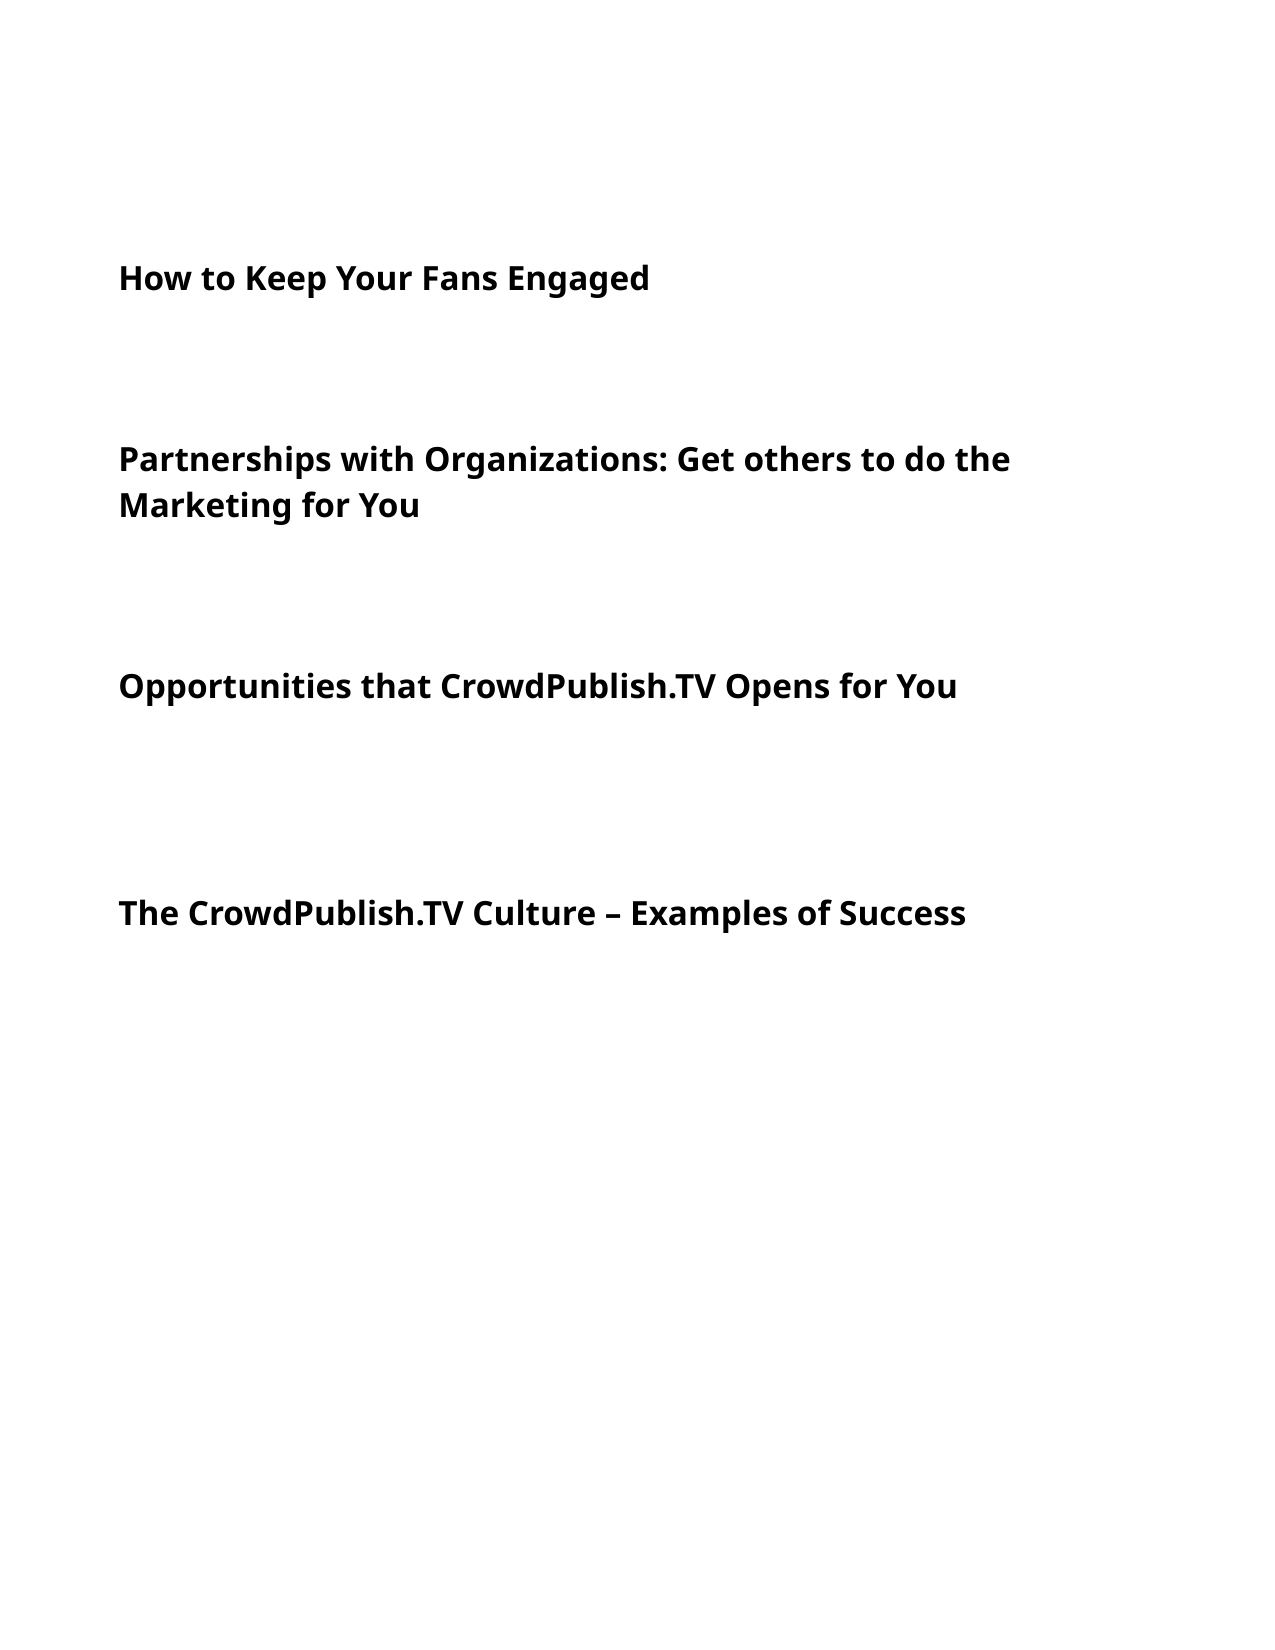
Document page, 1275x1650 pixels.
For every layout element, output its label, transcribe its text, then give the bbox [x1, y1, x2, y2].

text The CrowdPublish.TV Culture – Examples of Success [118, 890, 1157, 936]
text Partnerships with Organizations: Get others to do the Marketing for You [118, 436, 1157, 527]
text How to Keep Your Fans Engaged [118, 254, 1157, 300]
text Opportunities that CrowdPublish.TV Opens for You [118, 663, 1157, 708]
